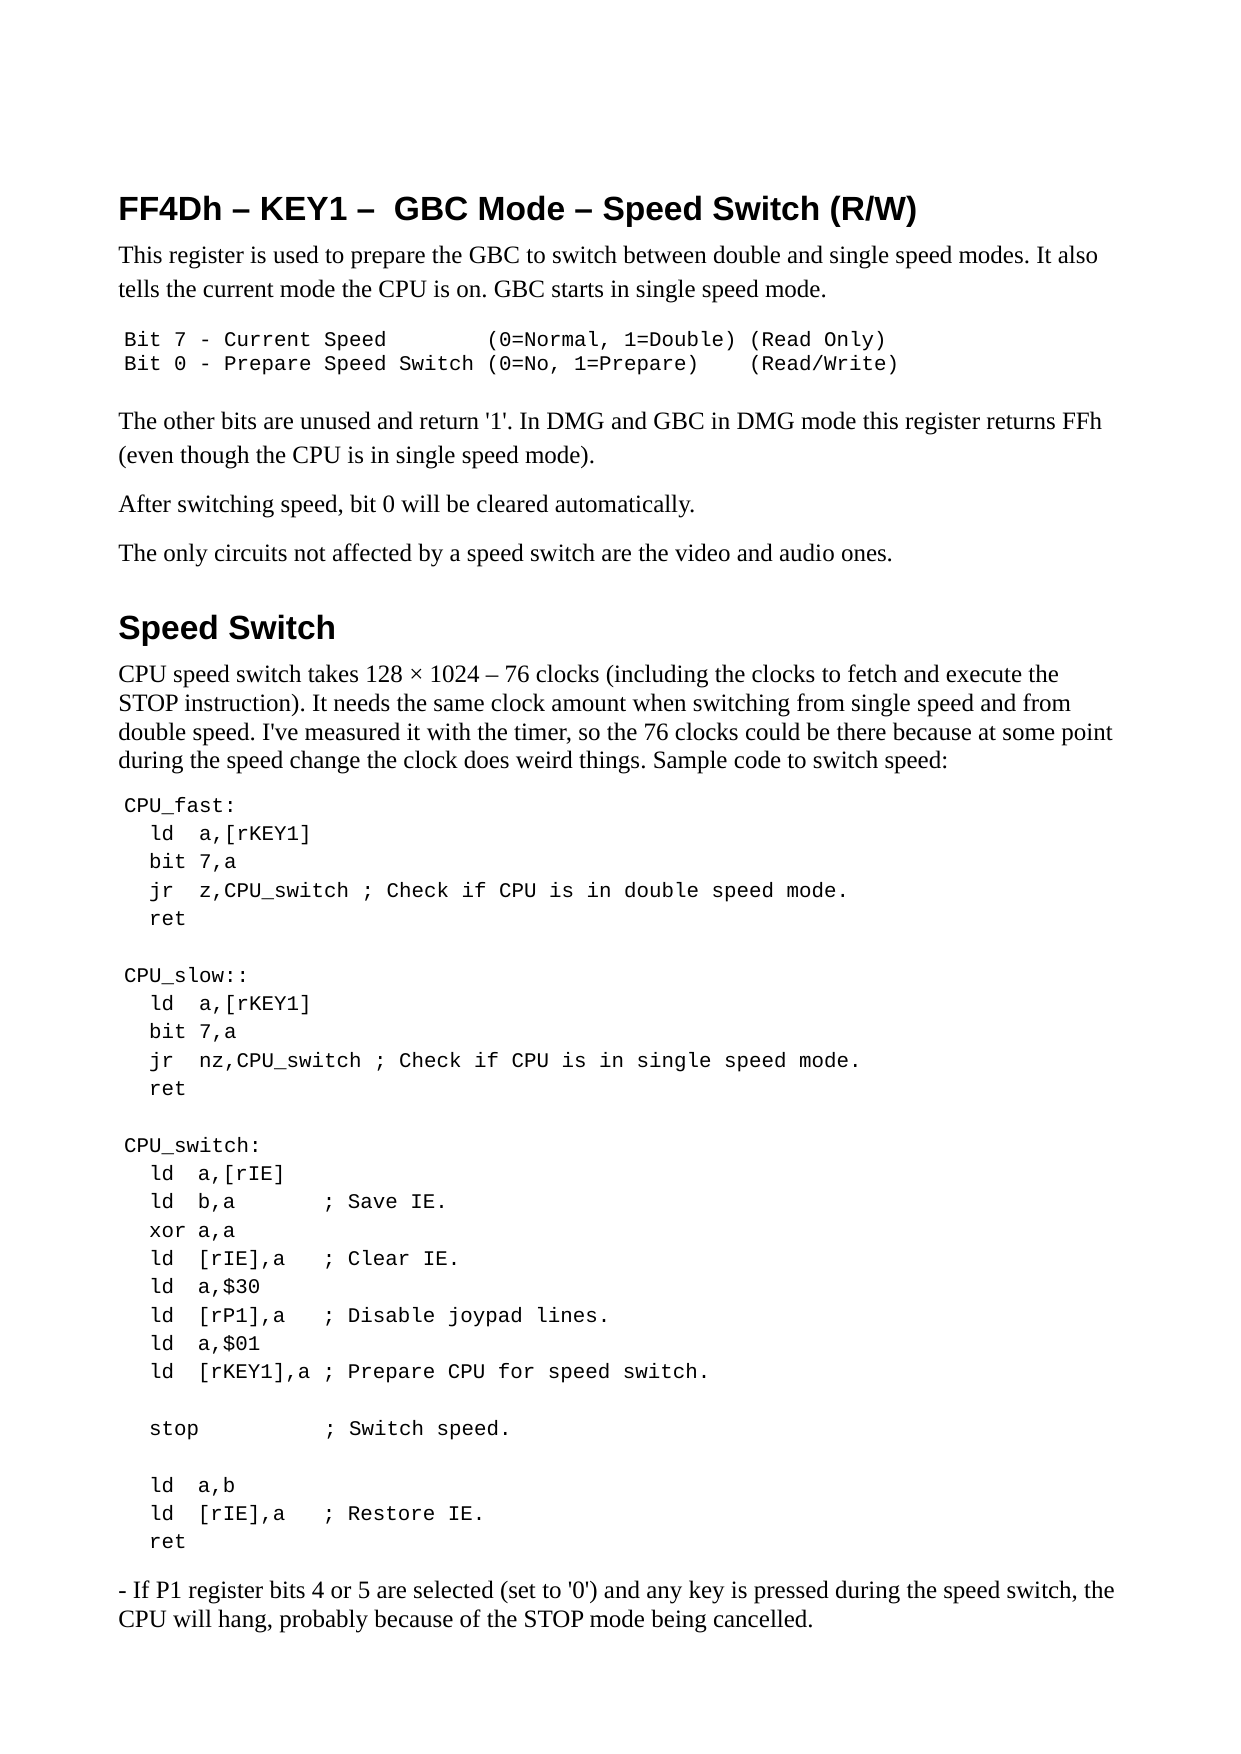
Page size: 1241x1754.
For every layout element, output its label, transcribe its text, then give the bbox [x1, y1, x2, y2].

text - If P1 register bits 4 or 5 are selected (set to '0') and any key is pressed during the speed switch, the CPU will hang, probably because of the STOP mode being cancelled. [118, 1575, 1122, 1633]
table_header CPU_fast: ld a,[rKEY1] bit 7,a jr z,CPU_switch ; Check if CPU is in double speed mode. ret CPU_slow:: ld a,[rKEY1] bit 7,a jr nz,CPU_switch ; Check if CPU is in single speed mode. ret CPU_switch: ld a,[rIE] ld b,a ; Save IE. xor a,a ld [rIE],a ; Clear IE. ld a,$30 ld [rP1],a ; Disable joypad lines. ld a,$01 ld [rKEY1],a ; Prepare CPU for speed switch. stop ; Switch speed. ld a,b ld [rIE],a ; Restore IE. ret [118, 789, 1123, 1575]
text The other bits are unused and return '1'. In DMG and GBC in DMG mode this register returns FFh (even though the CPU is in single speed mode). [118, 406, 1122, 469]
text After switching speed, bit 0 will be cleared automatically. [118, 489, 1122, 518]
subtitle FF4Dh – KEY1 – GBC Mode – Speed Switch (R/W) [118, 189, 1122, 227]
table_header Bit 7 - Current Speed (0=Normal, 1=Double) (Read Only) Bit 0 - Prepare Speed Switch (0=No, 1=Prepare) (Read/Write) [118, 323, 1123, 406]
table_header [118, 118, 1123, 168]
text CPU speed switch takes 128 × 1024 – 76 clocks (including the clocks to fetch and execute the STOP instruction). It needs the same clock amount when switching from single speed and from double speed. I've measured it with the timer, so the 76 clocks could be there because at some point during the speed change the clock does weird things. Sample code to switch speed: [118, 659, 1122, 774]
text This register is used to prepare the GBC to switch between double and single speed modes. It also tells the current mode the CPU is on. GBC starts in single speed mode. [118, 240, 1122, 303]
text The only circuits not affected by a speed switch are the video and audio ones. [118, 538, 1122, 567]
subtitle Speed Switch [118, 608, 1122, 647]
